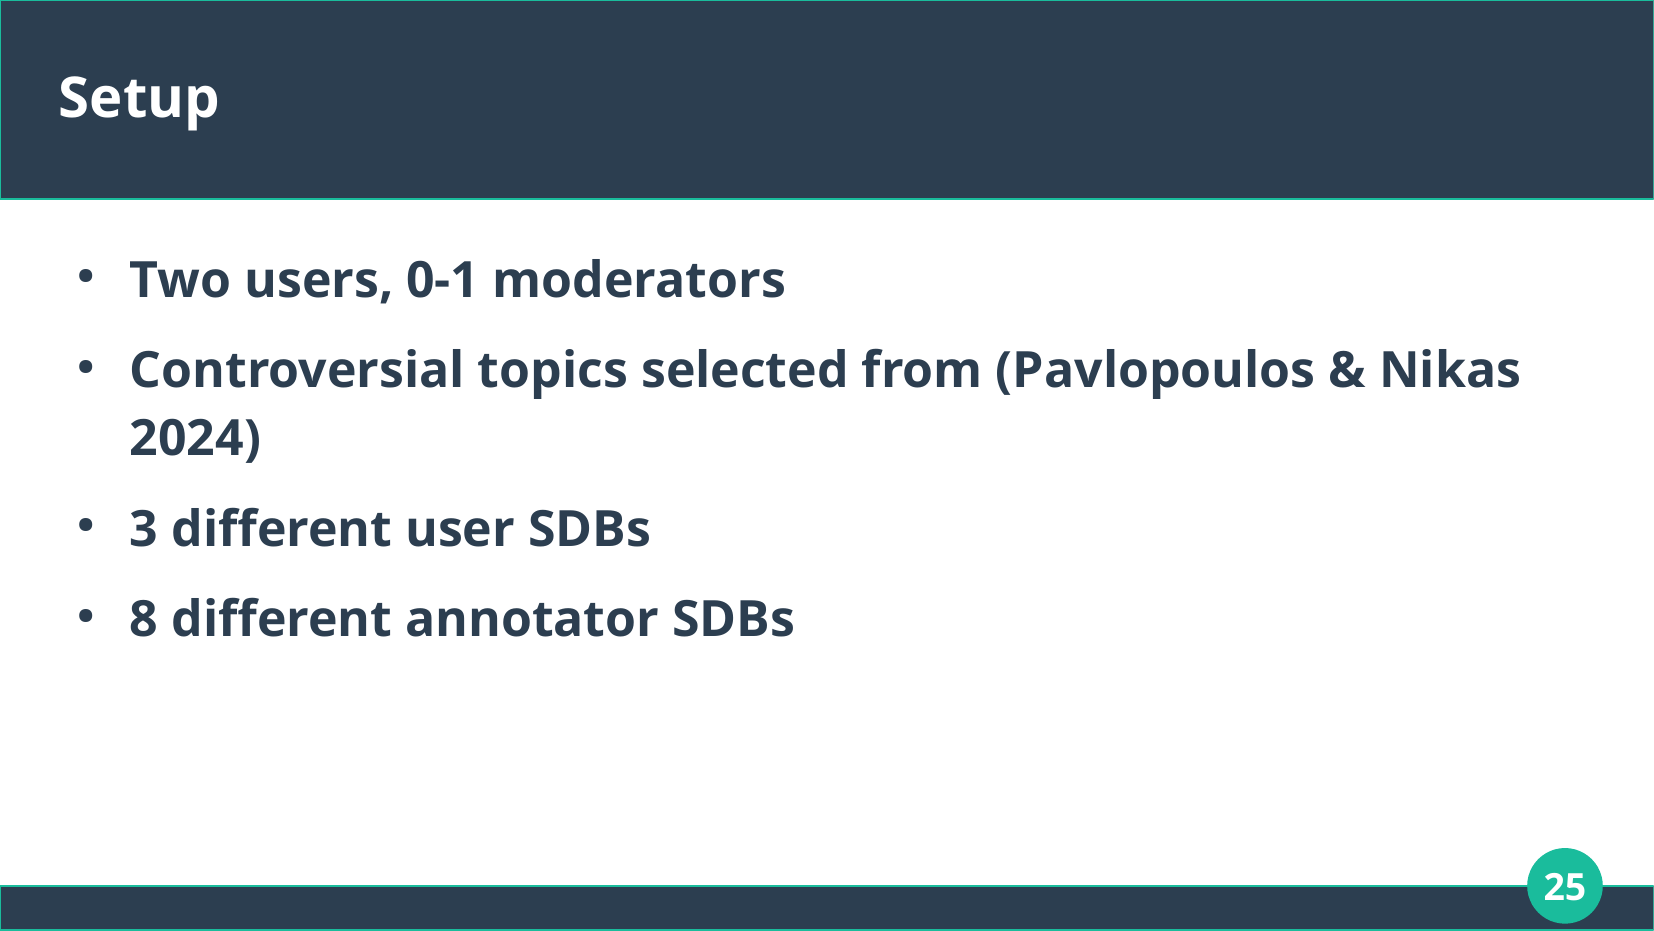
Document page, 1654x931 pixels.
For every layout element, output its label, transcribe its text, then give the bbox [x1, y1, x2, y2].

title Setup [59, 37, 1595, 155]
list Two users, 0-1 moderators Controversial topics selected from (Pavlopoulos & Nikas 2024) 3 different user SDBs 8 different annotator SDBs [59, 243, 1595, 864]
